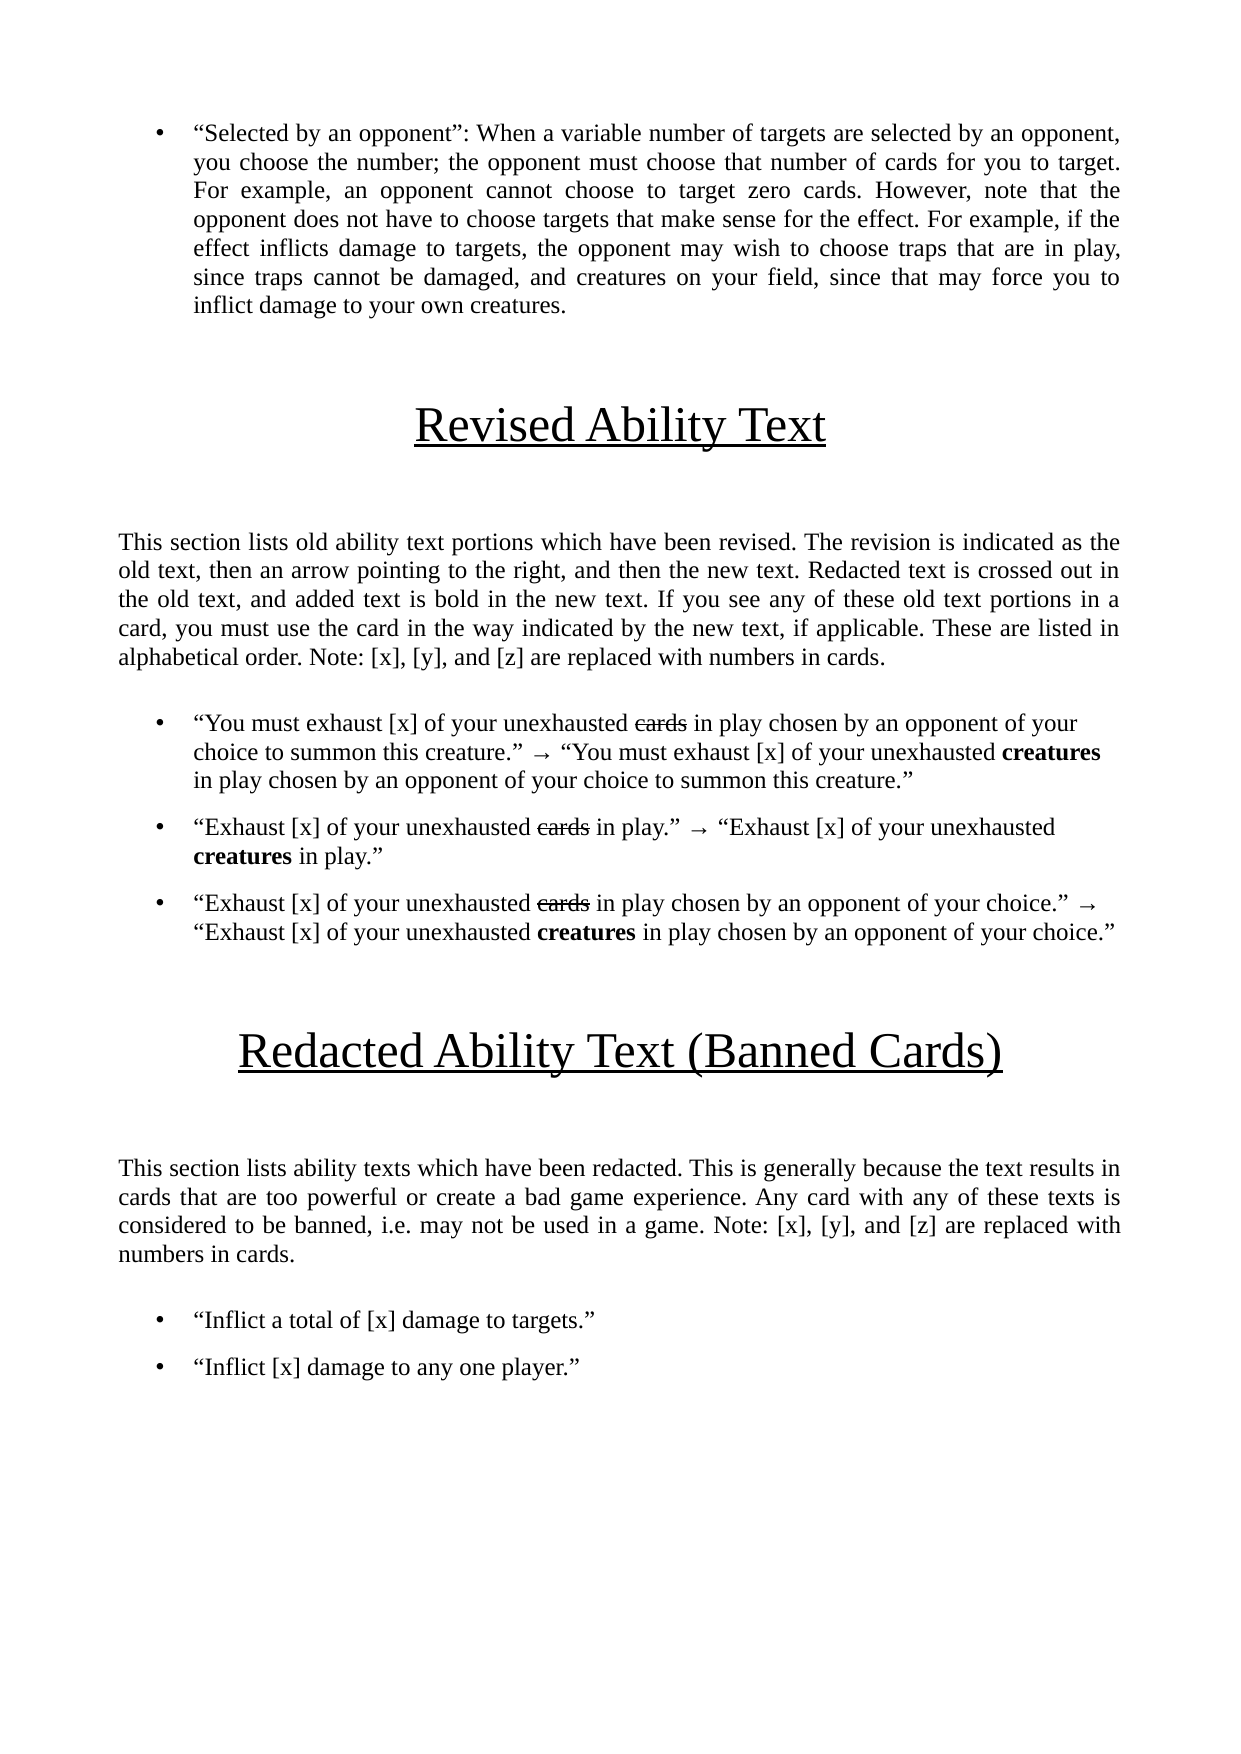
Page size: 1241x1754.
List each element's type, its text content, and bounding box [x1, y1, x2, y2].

list “Exhaust [x] of your unexhausted cards in play.” → “Exhaust [x] of your unexhausted creatures in play.” [156, 812, 1122, 870]
list “Inflict [x] damage to any one player.” [156, 1352, 1122, 1381]
list “Selected by an opponent”: When a variable number of targets are selected by an opponent, you choose the number; the opponent must choose that number of cards for you to target. For example, an opponent cannot choose to target zero cards. However, note that the opponent does not have to choose targets that make sense for the effect. For example, if the effect inflicts damage to targets, the opponent may wish to choose traps that are in play, since traps cannot be damaged, and creatures on your field, since that may force you to inflict damage to your own creatures. [156, 118, 1122, 319]
text This section lists old ability text portions which have been revised. The revision is indicated as the old text, then an arrow pointing to the right, and then the new text. Redacted text is crossed out in the old text, and added text is bold in the new text. If you see any of these old text portions in a card, you must use the card in the way indicated by the new text, if applicable. These are listed in alphabetical order. Note: [x], [y], and [z] are replaced with numbers in cards. [118, 527, 1122, 671]
list “You must exhaust [x] of your unexhausted cards in play chosen by an opponent of your choice to summon this creature.” → “You must exhaust [x] of your unexhausted creatures in play chosen by an opponent of your choice to summon this creature.” [156, 708, 1122, 794]
text Redacted Ability Text (Banned Cards) [118, 1020, 1122, 1078]
list “Exhaust [x] of your unexhausted cards in play chosen by an opponent of your choice.” → “Exhaust [x] of your unexhausted creatures in play chosen by an opponent of your choice.” [156, 888, 1122, 945]
list “Inflict a total of [x] damage to targets.” [156, 1305, 1122, 1334]
text This section lists ability texts which have been redacted. This is generally because the text results in cards that are too powerful or create a bad game experience. Any card with any of these texts is considered to be banned, i.e. may not be used in a game. Note: [x], [y], and [z] are replaced with numbers in cards. [118, 1153, 1122, 1268]
text Revised Ability Text [118, 394, 1122, 452]
